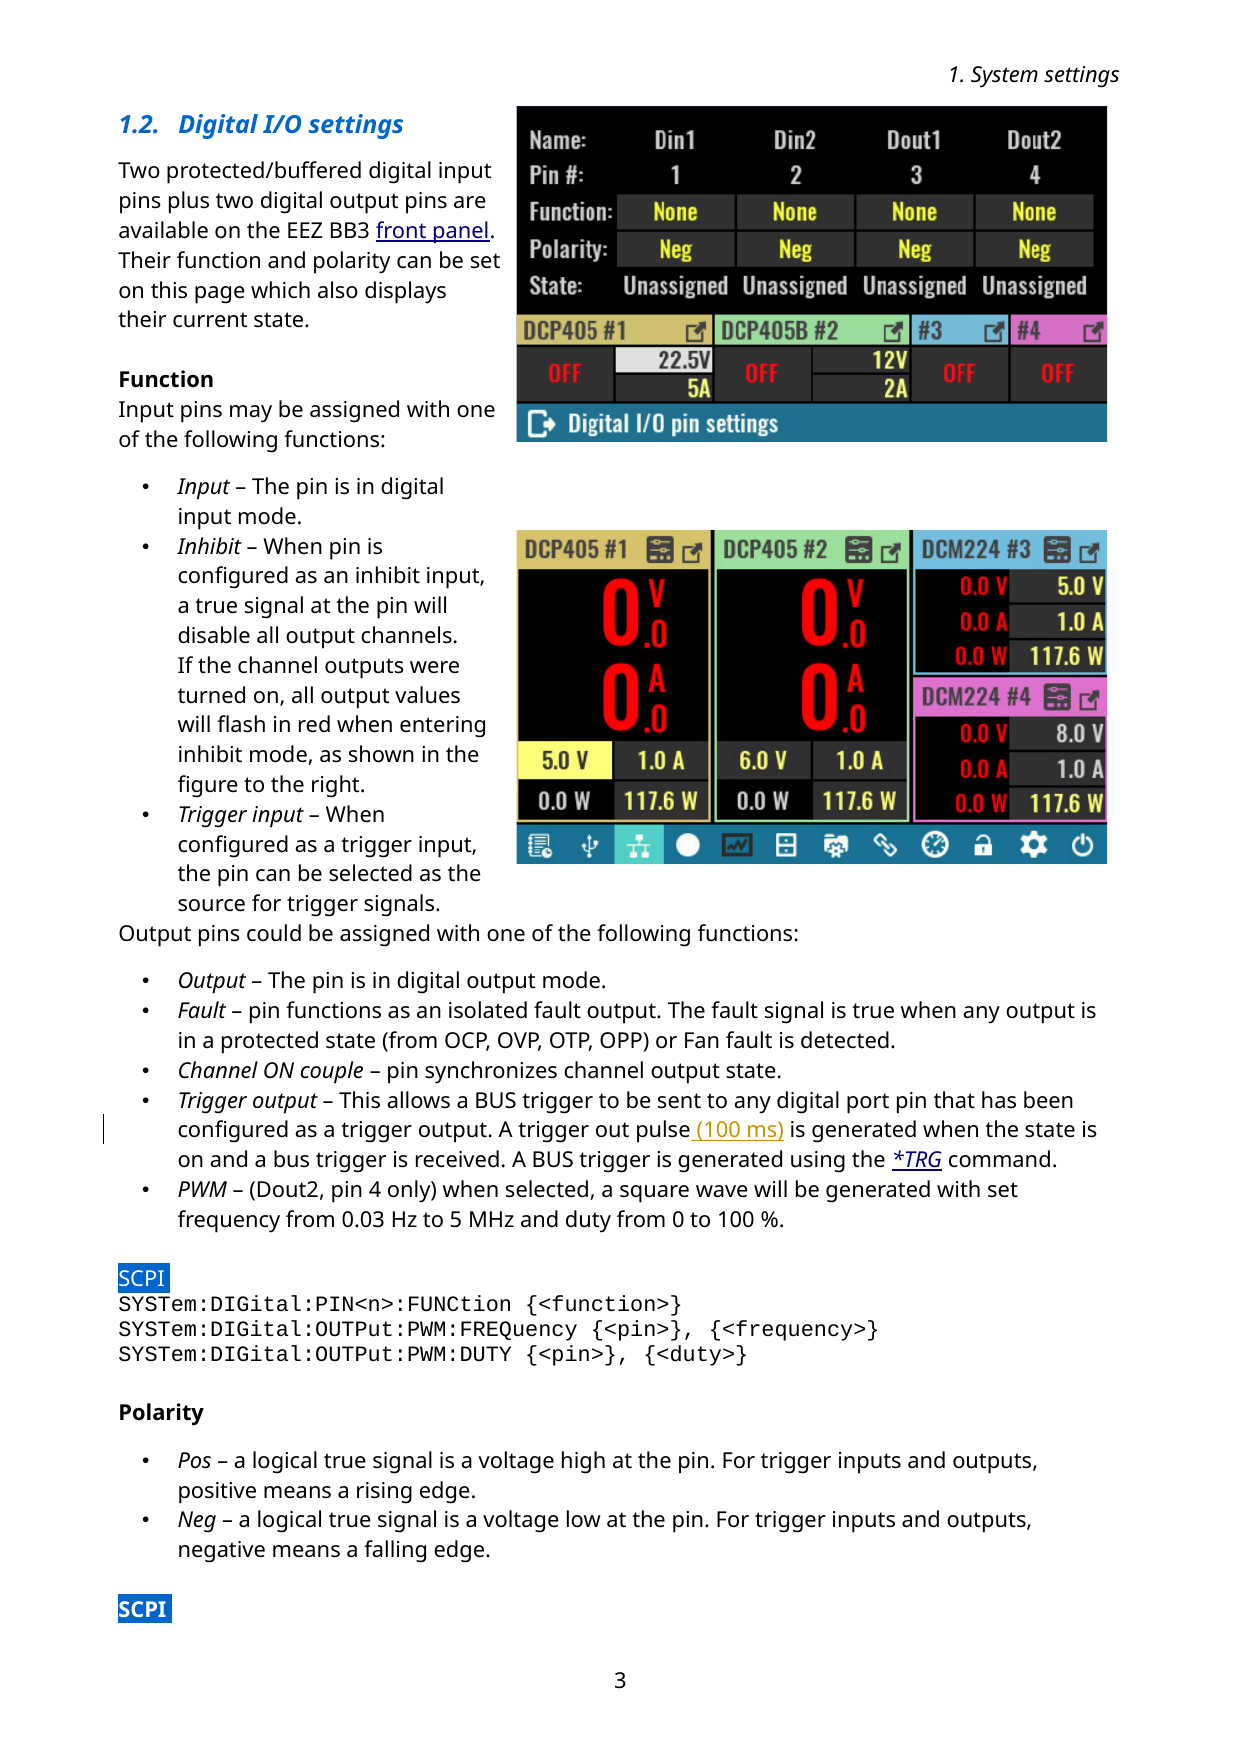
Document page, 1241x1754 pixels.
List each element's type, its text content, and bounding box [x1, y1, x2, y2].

text Output pins could be assigned with one of the following functions: [118, 918, 1122, 948]
text SYSTem:DIGital:OUTPut:PWM:FREQuency {<pin>}, {<frequency>} [118, 1318, 1122, 1343]
text SYSTem:DIGital:PIN<n>:FUNCtion {<function>} [118, 1293, 1122, 1318]
list Fault – pin functions as an isolated fault output. The fault signal is true when any output is in a protected state (from OCP, OVP, OTP, OPP) or Fan fault is detected. [142, 995, 1110, 1055]
text SYSTem:DIGital:OUTPut:PWM:DUTY {<pin>}, {<duty>} [118, 1343, 1122, 1367]
table_cell Inhibit – When pin is configured as an inhibit input, a true signal at the pin will disable all output channels. If the channel outputs were turned on, all output values will flash in red when entering inhibit mode, as shown in the figure to the right. Trigger input – When configured as a trigger input, the pin can be selected as the source for trigger signals. [118, 531, 501, 918]
table_cell [501, 531, 1123, 918]
text SCPI [118, 1594, 1122, 1623]
table_header Digital I/O settings Two protected/buffered digital input pins plus two digital output pins are available on the EEZ BB3 front panel. Their function and polarity can be set on this page which also displays their current state. Function Input pins may be assigned with one of the following functions: Input – The pin is in digital input mode. [118, 107, 501, 531]
picture [516, 530, 1108, 864]
list PWM – (Dout2, pin 4 only) when selected, a square wave will be generated with set frequency from 0.03 Hz to 5 MHz and duty from 0 to 100 %. [142, 1174, 1110, 1233]
list Neg – a logical true signal is a voltage low at the pin. For trigger inputs and outputs, negative means a falling edge. [142, 1504, 1110, 1564]
list Channel ON couple – pin synchronizes channel output state. [142, 1055, 1110, 1084]
list Pos – a logical true signal is a voltage high at the pin. For trigger inputs and outputs, positive means a rising edge. [142, 1445, 1110, 1504]
text Polarity [118, 1397, 1122, 1427]
list Trigger output – This allows a BUS trigger to be sent to any digital port pin that has been configured as a trigger output. A trigger out pulse (100 ms) is generated when the state is on and a bus trigger is received. A BUS trigger is generated using the *TRG command. [142, 1084, 1110, 1174]
text SCPI [118, 1263, 1122, 1293]
table_header [501, 107, 1123, 531]
picture [516, 106, 1108, 442]
list Output – The pin is in digital output mode. [142, 965, 1110, 995]
